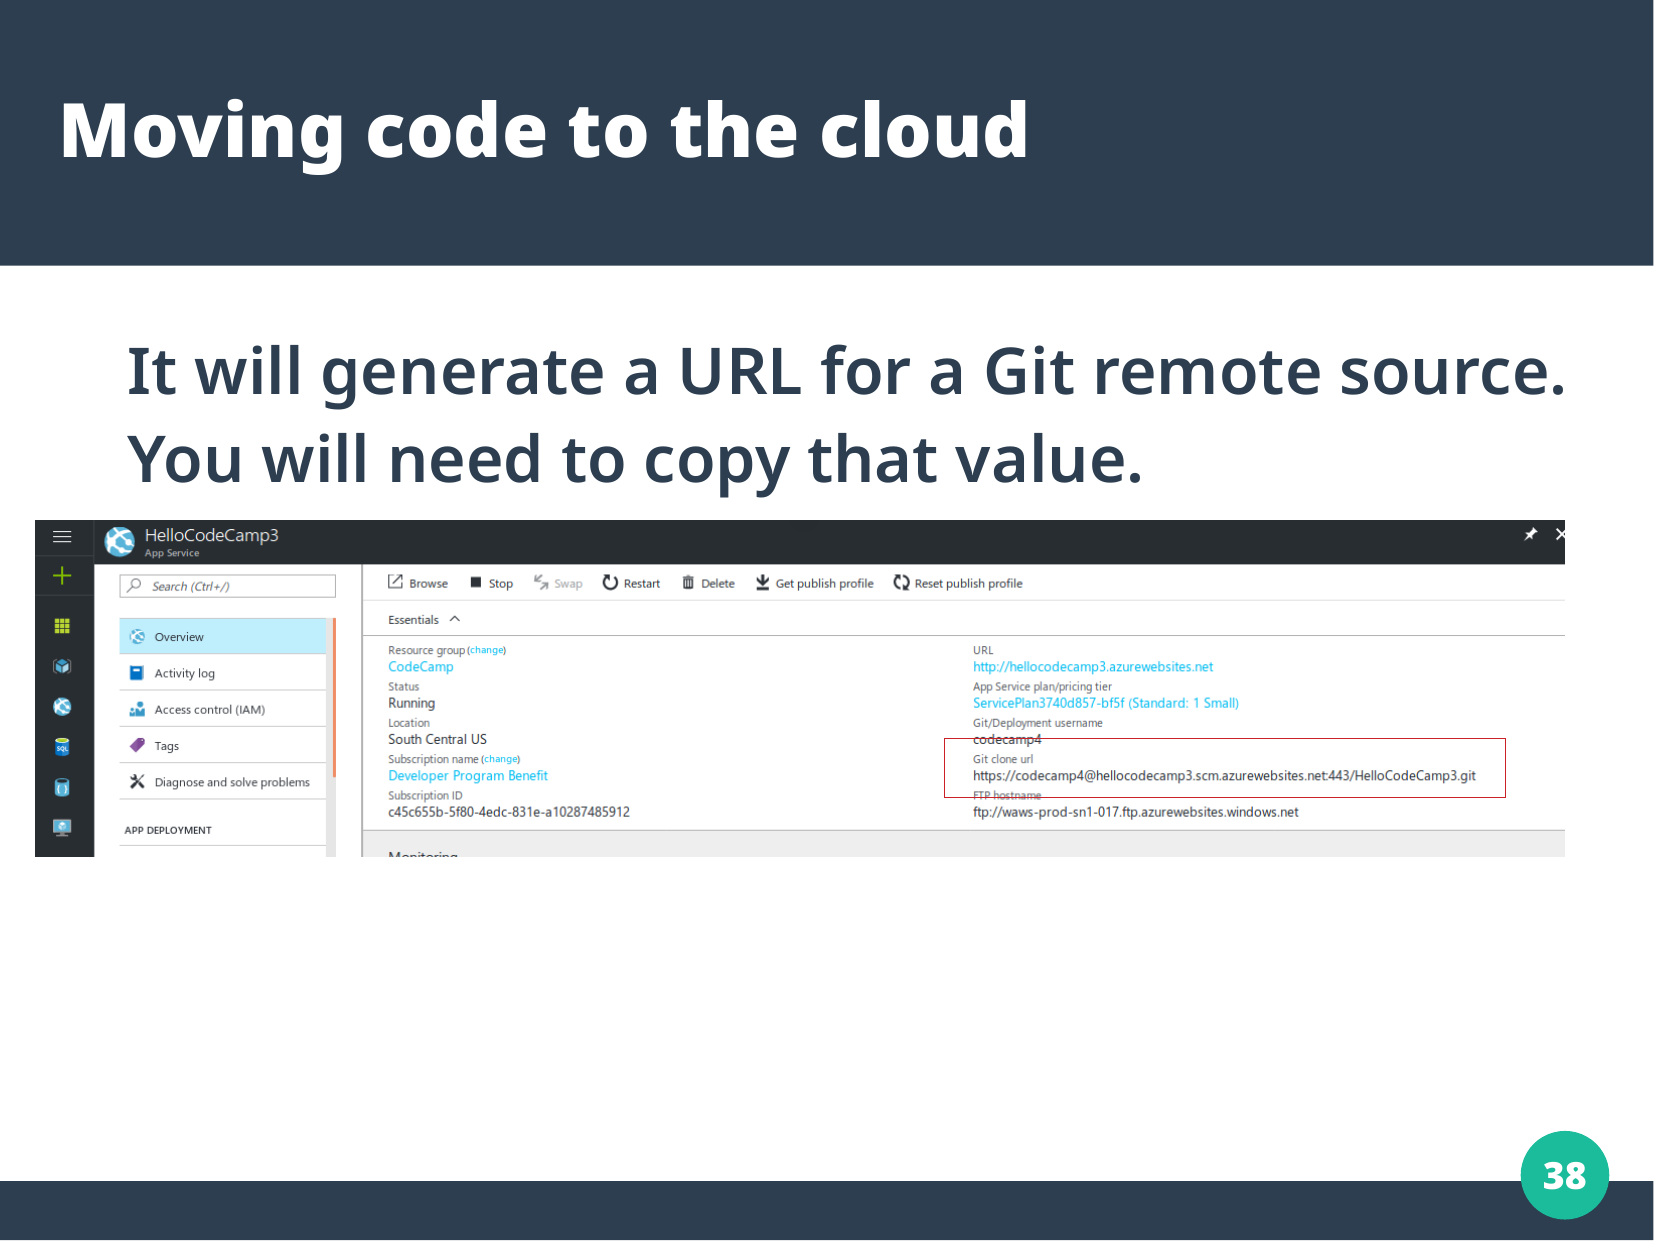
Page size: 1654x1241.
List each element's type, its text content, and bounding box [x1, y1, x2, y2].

title Moving code to the cloud [59, 49, 1595, 207]
picture [35, 520, 1565, 857]
list It will generate a URL for a Git remote source. You will need to copy that value. [59, 324, 1595, 502]
